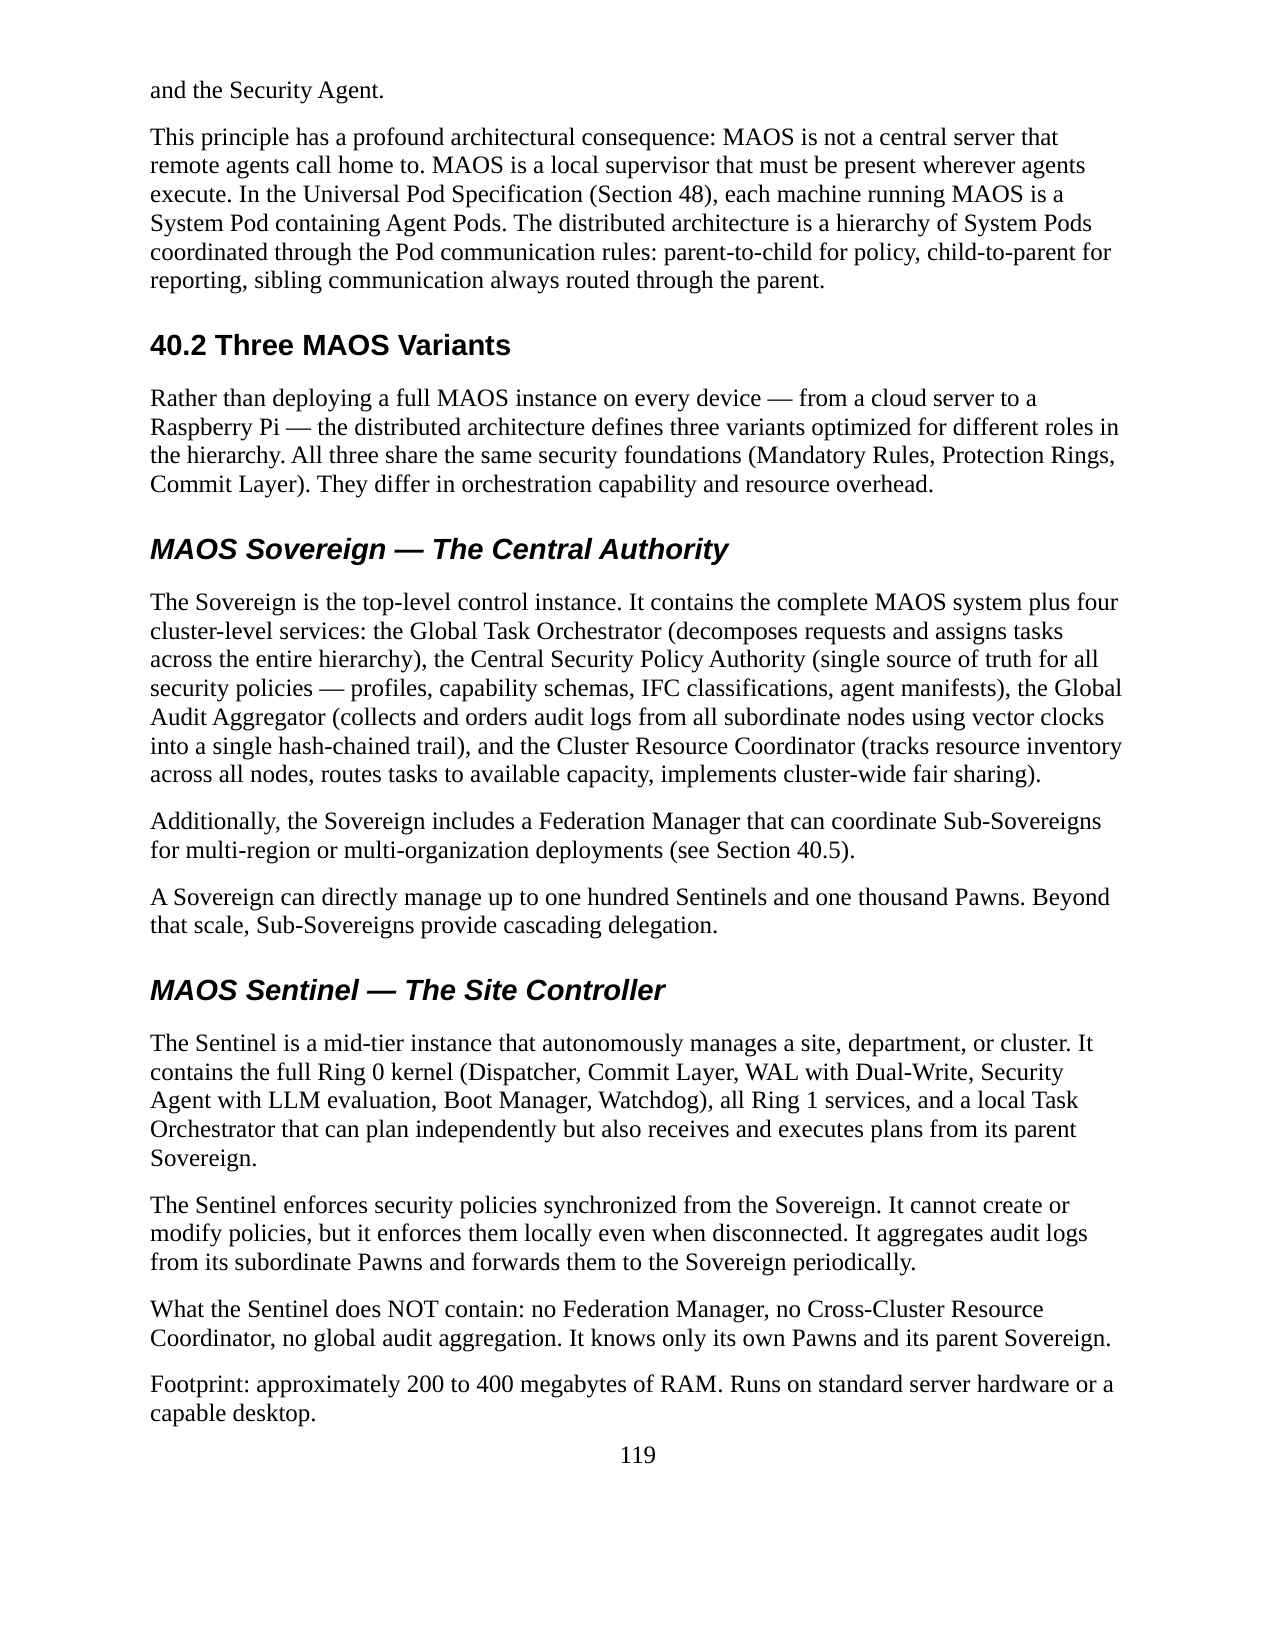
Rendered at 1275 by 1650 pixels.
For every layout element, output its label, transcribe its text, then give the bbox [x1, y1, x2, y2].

text A Sovereign can directly manage up to one hundred Sentinels and one thousand Pawns. Beyond that scale, Sub-Sovereigns provide cascading delegation. [150, 882, 1125, 939]
text Additionally, the Sovereign includes a Federation Manager that can coordinate Sub-Sovereigns for multi-region or multi-organization deployments (see Section 40.5). [150, 806, 1125, 864]
text The Sentinel is a mid-tier instance that autonomously manages a site, department, or cluster. It contains the full Ring 0 kernel (Dispatcher, Commit Layer, WAL with Dual-Write, Security Agent with LLM evaluation, Boot Manager, Watchdog), all Ring 1 services, and a local Task Orchestrator that can plan independently but also receives and executes plans from its parent Sovereign. [150, 1028, 1125, 1172]
text This principle has a profound architectural consequence: MAOS is not a central server that remote agents call home to. MAOS is a local supervisor that must be present wherever agents execute. In the Universal Pod Specification (Section 48), each machine running MAOS is a System Pod containing Agent Pods. The distributed architecture is a hierarchy of System Pods coordinated through the Pod communication rules: parent-to-child for policy, child-to-parent for reporting, sibling communication always routed through the parent. [150, 122, 1125, 294]
text and the Security Agent. [150, 75, 1125, 104]
text Rather than deploying a full MAOS instance on every device — from a cloud server to a Raspberry Pi — the distributed architecture defines three variants optimized for different roles in the hierarchy. All three share the same security foundations (Mandatory Rules, Protection Rings, Commit Layer). They differ in orchestration capability and resource overhead. [150, 383, 1125, 498]
subtitle 40.2 Three MAOS Variants [150, 328, 1125, 362]
text Footprint: approximately 200 to 400 megabytes of RAM. Runs on standard server hardware or a capable desktop. [150, 1369, 1125, 1427]
subtitle MAOS Sentinel — The Site Controller [150, 973, 1125, 1007]
text The Sentinel enforces security policies synchronized from the Sovereign. It cannot create or modify policies, but it enforces them locally even when disconnected. It aggregates audit logs from its subordinate Pawns and forwards them to the Sovereign periodically. [150, 1190, 1125, 1276]
subtitle MAOS Sovereign — The Central Authority [150, 532, 1125, 566]
text What the Sentinel does NOT contain: no Federation Manager, no Cross-Cluster Resource Coordinator, no global audit aggregation. It knows only its own Pawns and its parent Sovereign. [150, 1294, 1125, 1351]
text The Sovereign is the top-level control instance. It contains the complete MAOS system plus four cluster-level services: the Global Task Orchestrator (decomposes requests and assigns tasks across the entire hierarchy), the Central Security Policy Authority (single source of truth for all security policies — profiles, capability schemas, IFC classifications, agent manifests), the Global Audit Aggregator (collects and orders audit logs from all subordinate nodes using vector clocks into a single hash-chained trail), and the Cluster Resource Coordinator (tracks resource inventory across all nodes, routes tasks to available capacity, implements cluster-wide fair sharing). [150, 587, 1125, 788]
